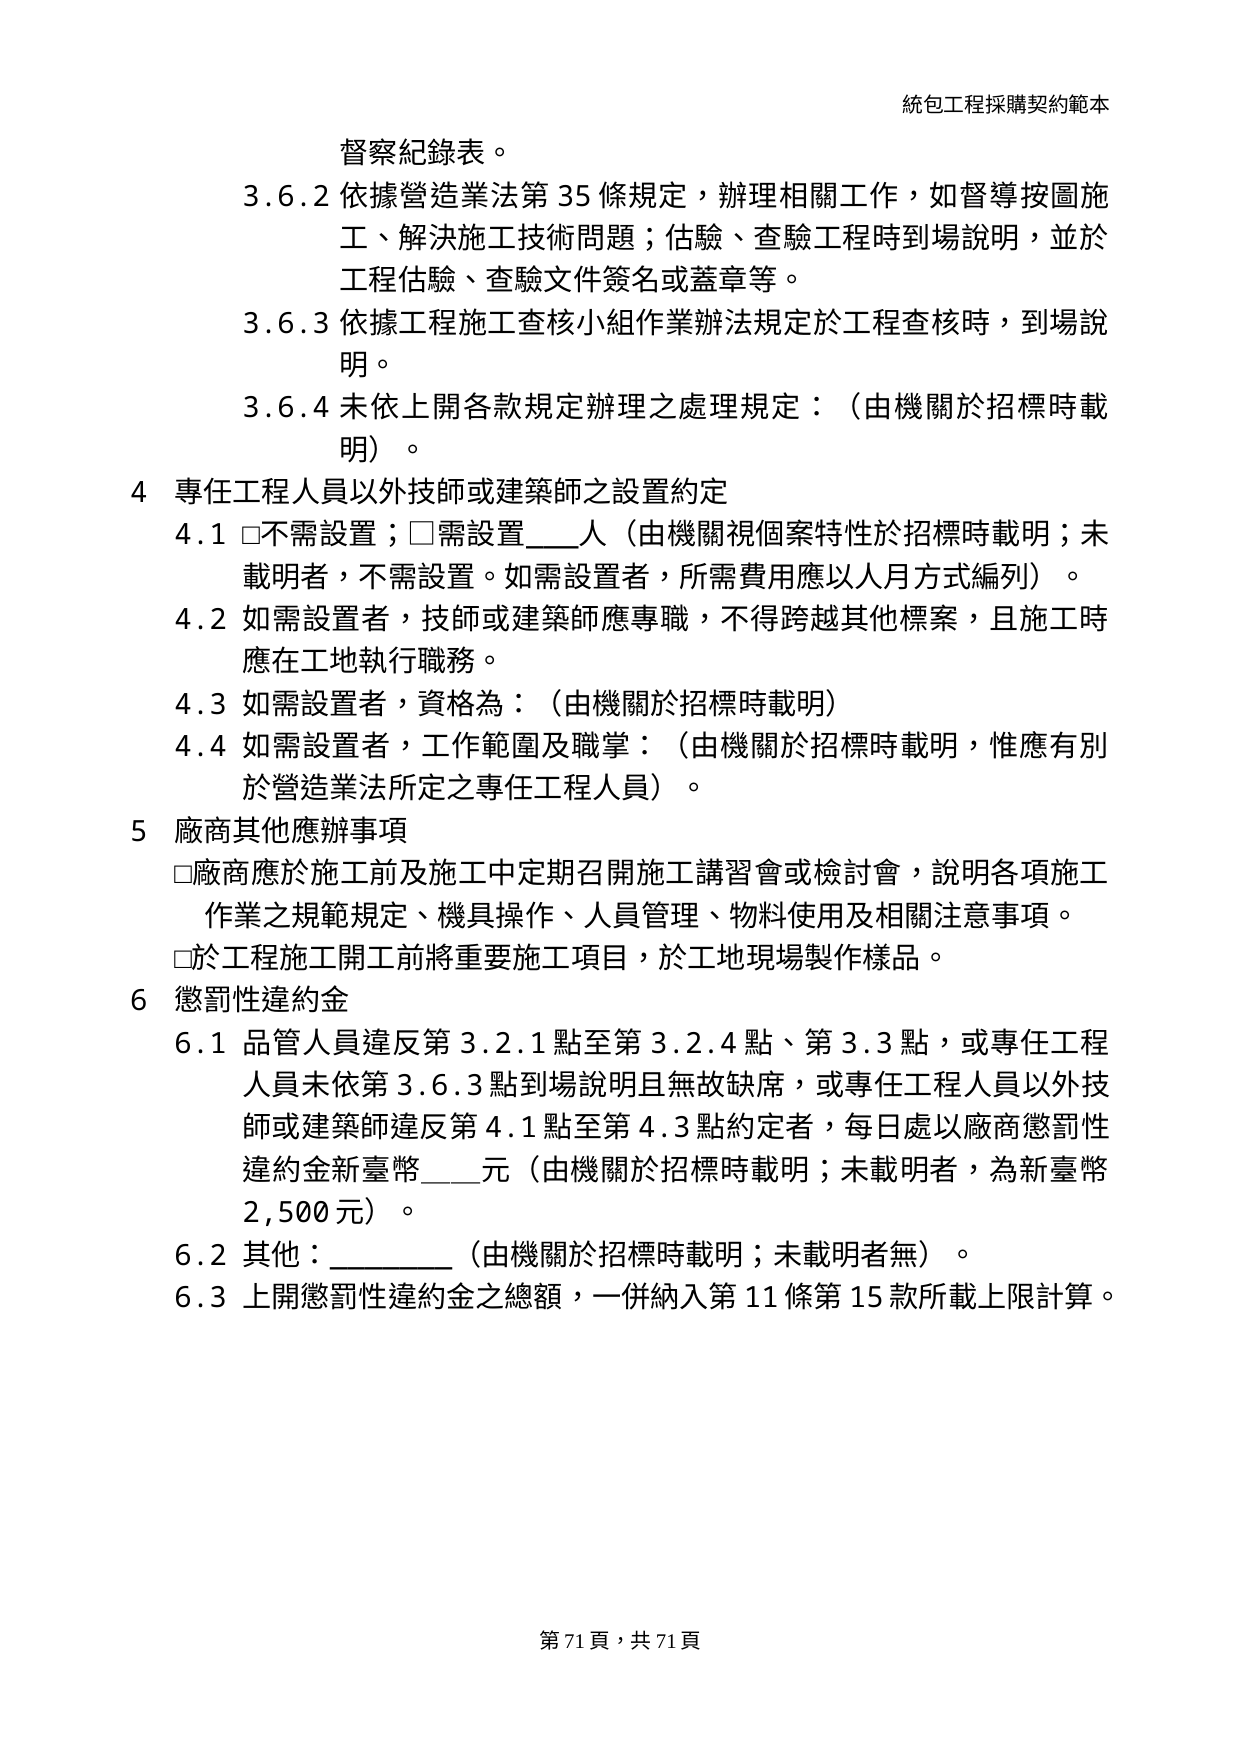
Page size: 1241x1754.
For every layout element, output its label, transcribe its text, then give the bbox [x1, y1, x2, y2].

list 督察紀錄表。 [242, 130, 1110, 172]
list 廠商其他應辦事項 [130, 807, 1110, 850]
list □不需設置；□需設置___人（由機關視個案特性於招標時載明；未載明者，不需設置。如需設置者，所需費用應以人月方式編列）。 [174, 511, 1110, 596]
list 依據工程施工查核小組作業辦法規定於工程查核時，到場說明。 [242, 299, 1110, 384]
list 專任工程人員以外技師或建築師之設置約定 [130, 468, 1110, 511]
list 依據營造業法第35條規定，辦理相關工作，如督導按圖施工、解決施工技術問題；估驗、查驗工程時到場說明，並於工程估驗、查驗文件簽名或蓋章等。 [242, 172, 1110, 299]
list 其他：_______（由機關於招標時載明；未載明者無）。 [174, 1231, 1110, 1273]
text □廠商應於施工前及施工中定期召開施工講習會或檢討會，說明各項施工作業之規範規定、機具操作、人員管理、物料使用及相關注意事項。 [174, 850, 1110, 934]
list 如需設置者，技師或建築師應專職，不得跨越其他標案，且施工時應在工地執行職務。 [174, 596, 1110, 680]
list 如需設置者，工作範圍及職掌：（由機關於招標時載明，惟應有別於營造業法所定之專任工程人員）。 [174, 723, 1110, 807]
list 未依上開各款規定辦理之處理規定：（由機關於招標時載明）。 [242, 384, 1110, 468]
list 上開懲罰性違約金之總額，一併納入第11條第15款所載上限計算。 [174, 1273, 1110, 1316]
list 如需設置者，資格為：（由機關於招標時載明） [174, 680, 1110, 723]
list 懲罰性違約金 [130, 977, 1110, 1019]
text □於工程施工開工前將重要施工項目，於工地現場製作樣品。 [174, 934, 1110, 977]
list 品管人員違反第3.2.1點至第3.2.4點、第3.3點，或專任工程人員未依第3.6.3點到場說明且無故缺席，或專任工程人員以外技師或建築師違反第4.1點至第4.3點約定者，每日處以廠商懲罰性違約金新臺幣＿＿元（由機關於招標時載明；未載明者，為新臺幣2,500元）。 [174, 1019, 1110, 1231]
